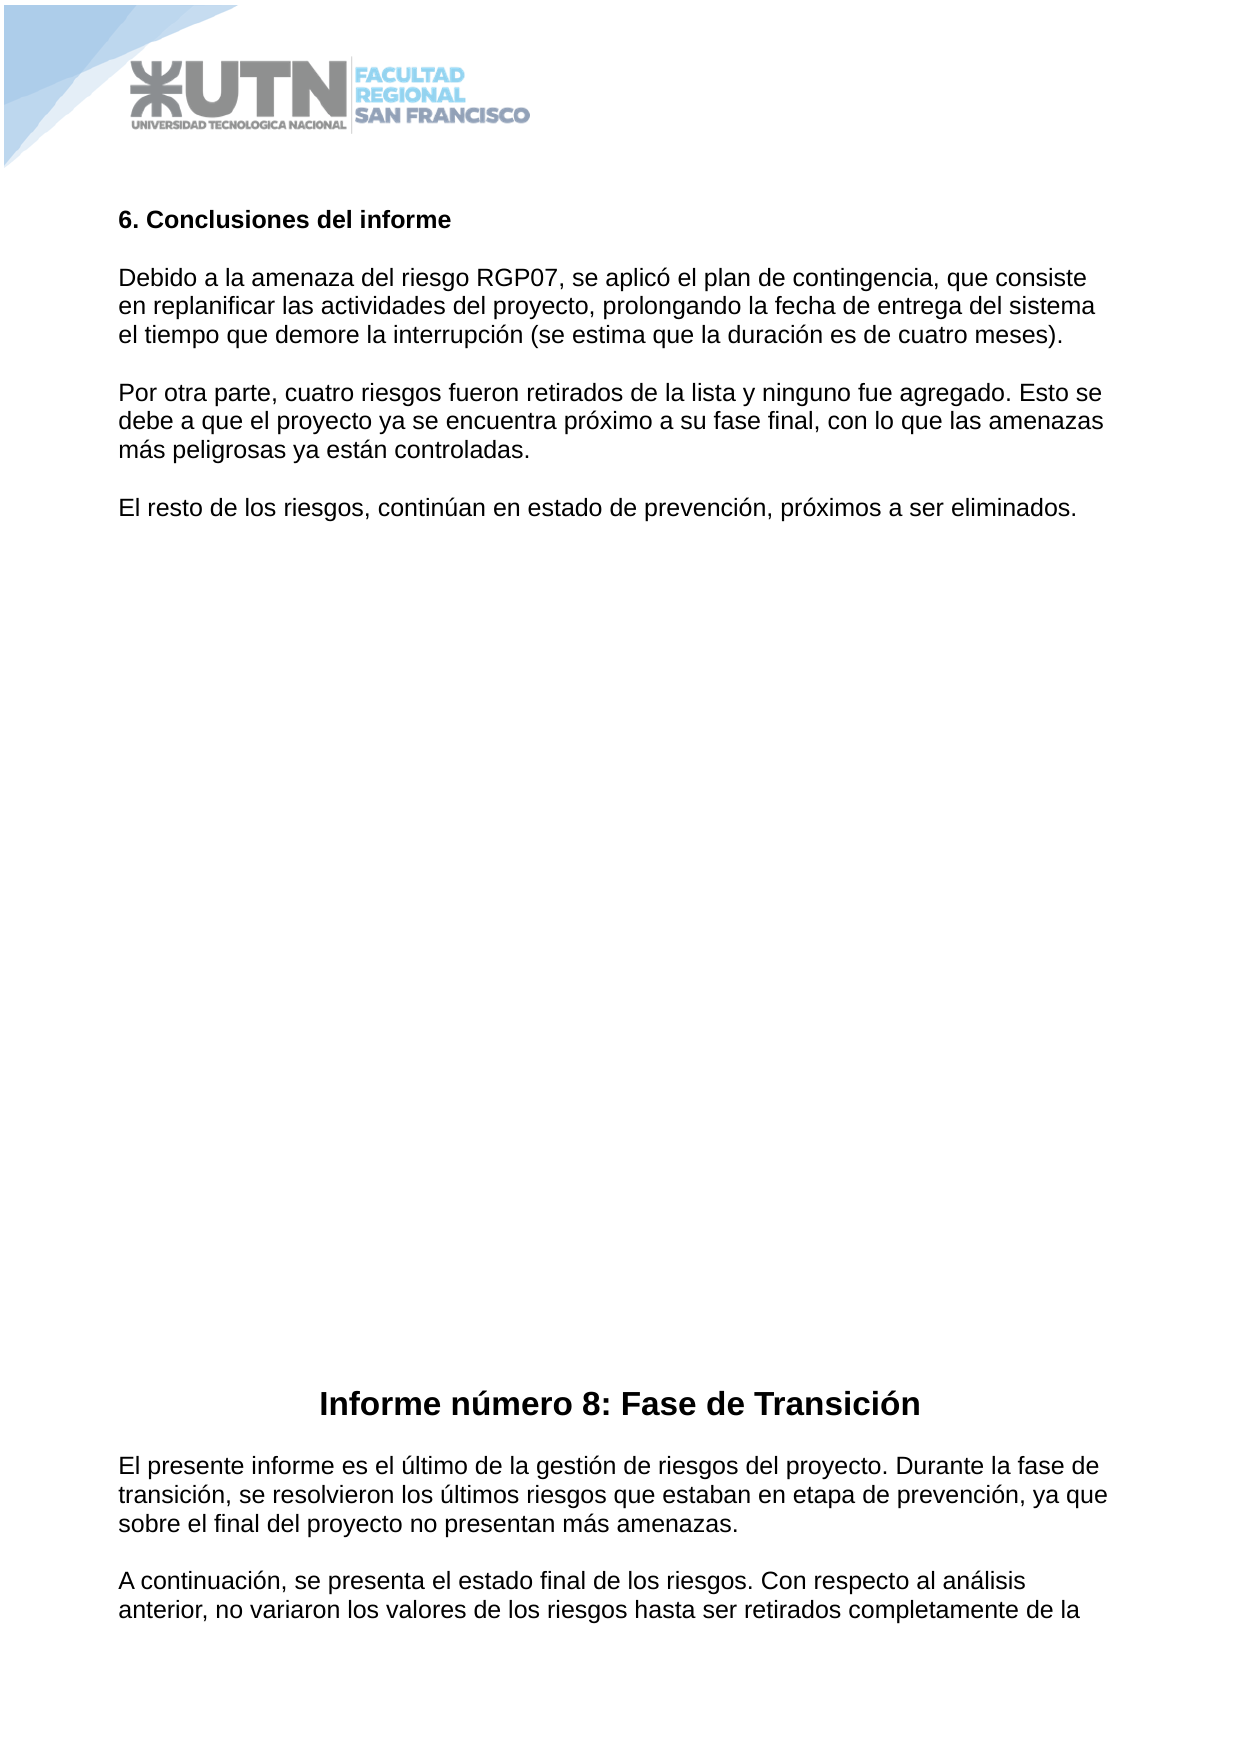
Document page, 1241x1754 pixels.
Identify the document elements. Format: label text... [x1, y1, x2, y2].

text 6. Conclusiones del informe [118, 205, 1122, 234]
text A continuación, se presenta el estado final de los riesgos. Con respecto al análisis anterior, no variaron los valores de los riesgos hasta ser retirados completamente de la [118, 1566, 1122, 1623]
text El resto de los riesgos, continúan en estado de prevención, próximos a ser eliminados. [118, 493, 1122, 521]
text Informe número 8: Fase de Transición [118, 1384, 1122, 1422]
text El presente informe es el último de la gestión de riesgos del proyecto. Durante la fase de transición, se resolvieron los últimos riesgos que estaban en etapa de prevención, ya que sobre el final del proyecto no presentan más amenazas. [118, 1451, 1122, 1537]
picture [3, 5, 532, 169]
text Debido a la amenaza del riesgo RGP07, se aplicó el plan de contingencia, que consiste en replanificar las actividades del proyecto, prolongando la fecha de entrega del sistema el tiempo que demore la interrupción (se estima que la duración es de cuatro meses). [118, 263, 1122, 349]
text Por otra parte, cuatro riesgos fueron retirados de la lista y ninguno fue agregado. Esto se debe a que el proyecto ya se encuentra próximo a su fase final, con lo que las amenazas más peligrosas ya están controladas. [118, 378, 1122, 464]
